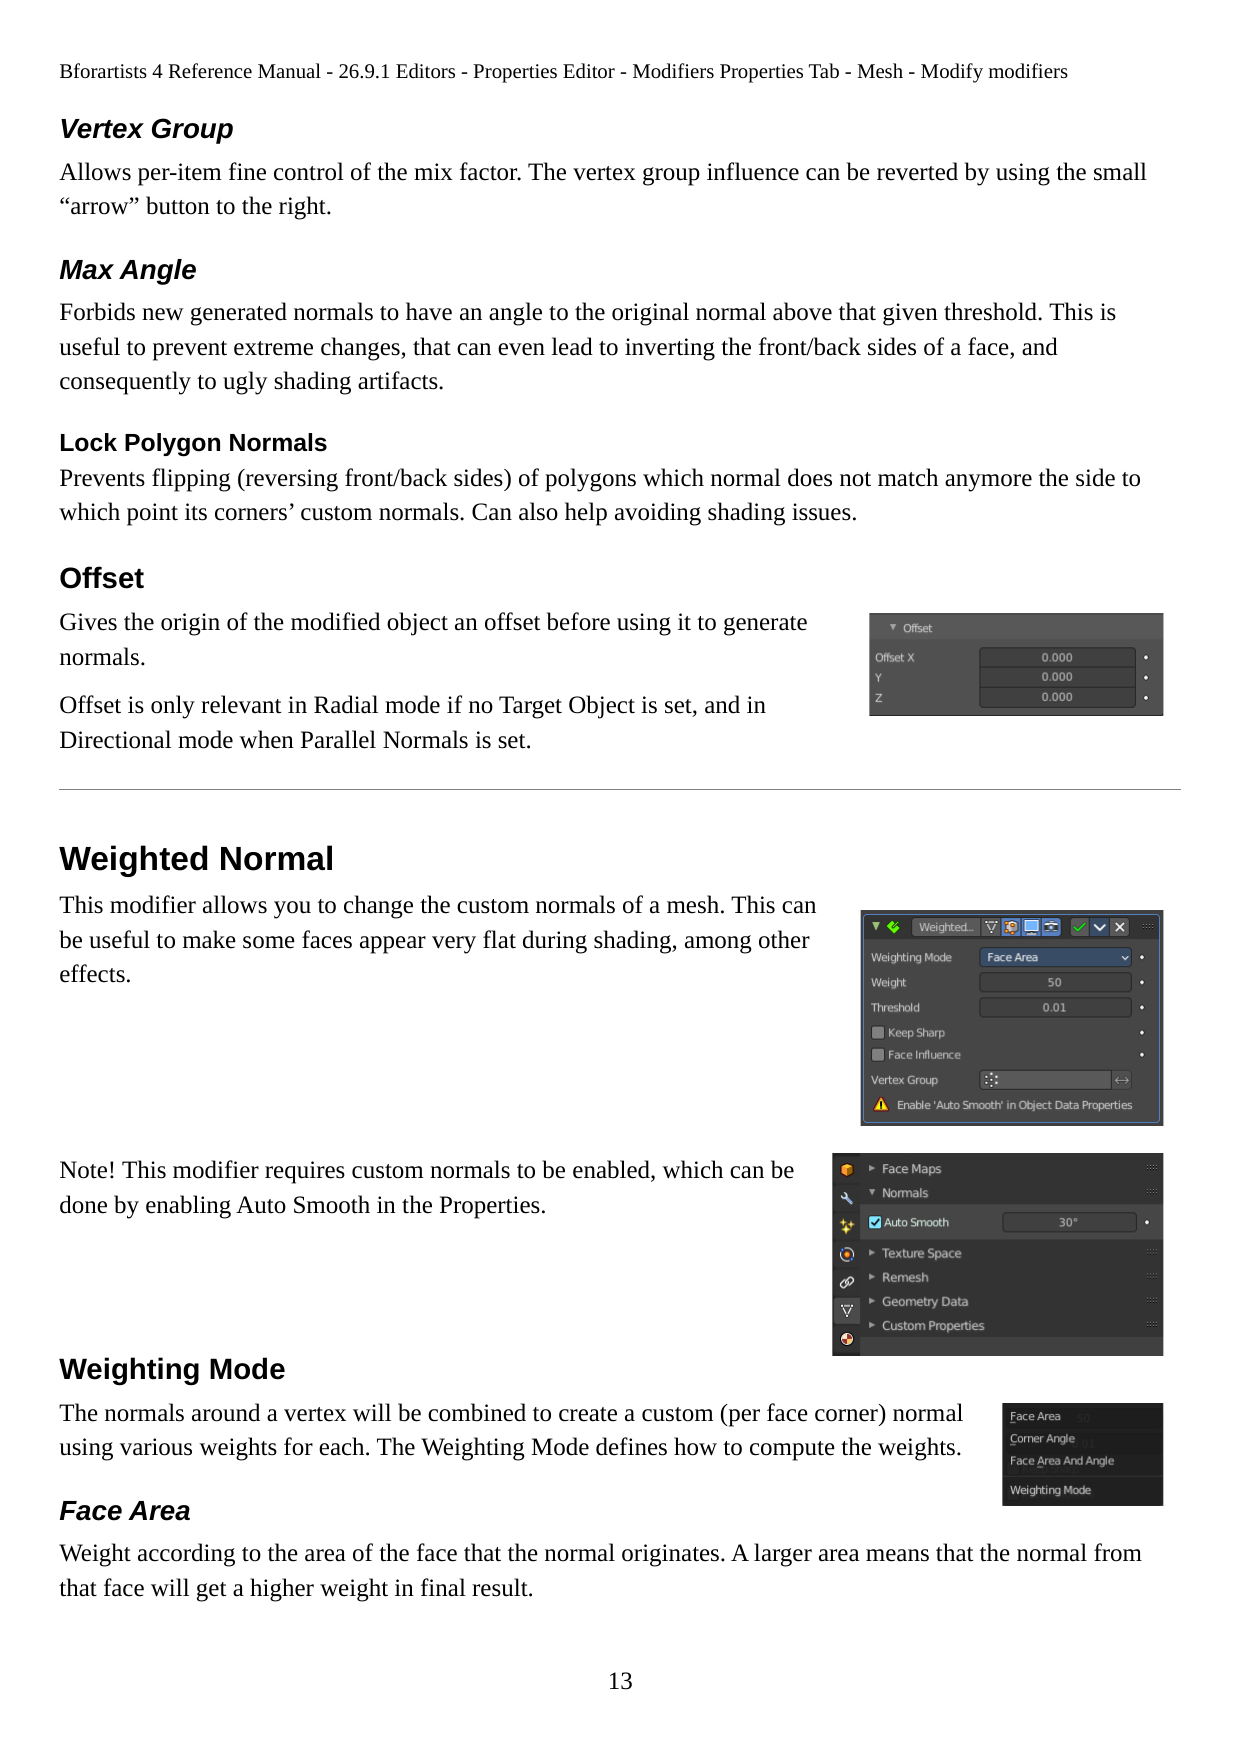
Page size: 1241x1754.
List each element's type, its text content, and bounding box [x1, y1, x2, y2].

text This modifier allows you to change the custom normals of a mesh. This can be useful to make some faces appear very flat during shading, among other effects. [59, 890, 1181, 988]
text Gives the origin of the modified object an offset before using it to generate normals. [59, 607, 1181, 670]
subtitle Offset [59, 561, 1181, 594]
picture [832, 1153, 1164, 1356]
picture [1002, 1403, 1164, 1506]
subtitle Max Angle [59, 253, 1181, 285]
text Offset is only relevant in Radial mode if no Target Object is set, and in Directional mode when Parallel Normals is set. [59, 691, 1181, 754]
text Forbids new generated normals to have an angle to the original normal above that given threshold. This is useful to prevent extreme changes, that can even lead to inverting the front/back sides of a face, and consequently to ugly shading artifacts. [59, 297, 1181, 395]
text Weight according to the area of the face that the normal originates. A larger area means that the normal from that face will get a higher weight in final result. [59, 1538, 1181, 1602]
subtitle Lock Polygon Normals [59, 428, 1181, 456]
text Allows per-item fine control of the mix factor. The vertex group influence can be reverted by using the small “arrow” button to the right. [59, 157, 1181, 220]
picture [860, 910, 1164, 1126]
subtitle Face Area [59, 1494, 1181, 1526]
subtitle Vertex Group [59, 113, 1181, 144]
text Prevents flipping (reversing front/back sides) of polygons which normal does not match anymore the side to which point its corners’ custom normals. Can also help avoiding shading issues. [59, 463, 1181, 526]
text Note! This modifier requires custom normals to be enabled, which can be done by enabling Auto Smooth in the Properties. [59, 1156, 832, 1219]
text The normals around a vertex will be combined to create a custom (per face corner) normal using various weights for each. The Weighting Mode defines how to compute the weights. [59, 1398, 1181, 1461]
subtitle Weighting Mode [59, 1352, 1181, 1386]
subtitle Weighted Normal [59, 839, 1181, 878]
picture [869, 613, 1164, 716]
